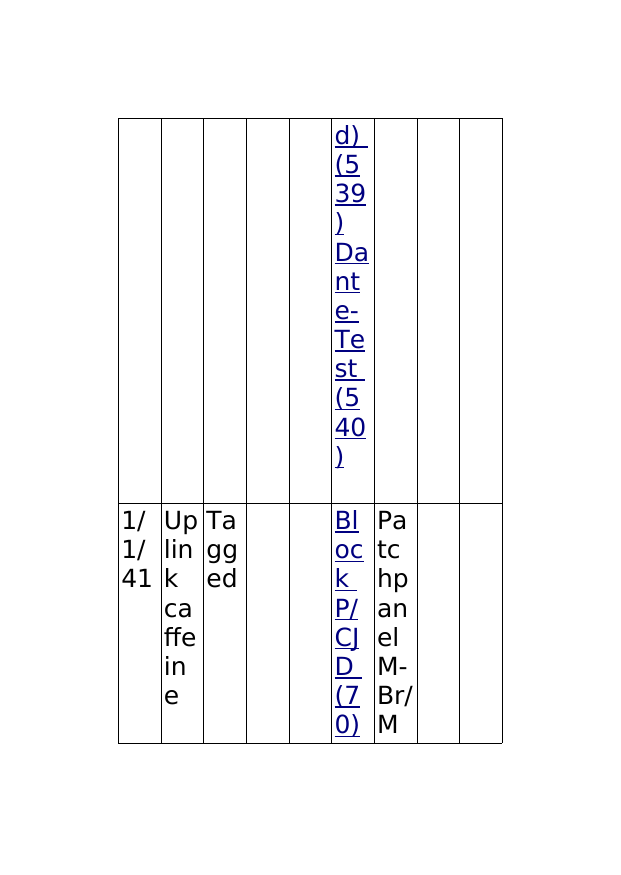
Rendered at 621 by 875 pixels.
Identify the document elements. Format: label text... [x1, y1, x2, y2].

table_cell Block P/CJD (70) [332, 504, 374, 742]
table_cell [119, 119, 161, 503]
table_cell d) (539) Dante-Test (540) [332, 119, 374, 503]
table_cell Patchpanel M-Br/M [375, 504, 417, 742]
table_cell [204, 119, 246, 503]
table_cell [290, 504, 331, 742]
table_cell [162, 119, 203, 503]
table_cell [247, 504, 289, 742]
table_cell Uplink caffeine [162, 504, 203, 742]
table_cell [247, 119, 289, 503]
table_cell [290, 119, 331, 503]
table_cell 1/1/41 [119, 504, 161, 742]
table_cell Tagged [204, 504, 246, 742]
table_cell [375, 119, 417, 503]
table_cell [460, 504, 502, 742]
table_cell [460, 119, 502, 503]
table_cell [418, 504, 459, 742]
table_cell [418, 119, 459, 503]
